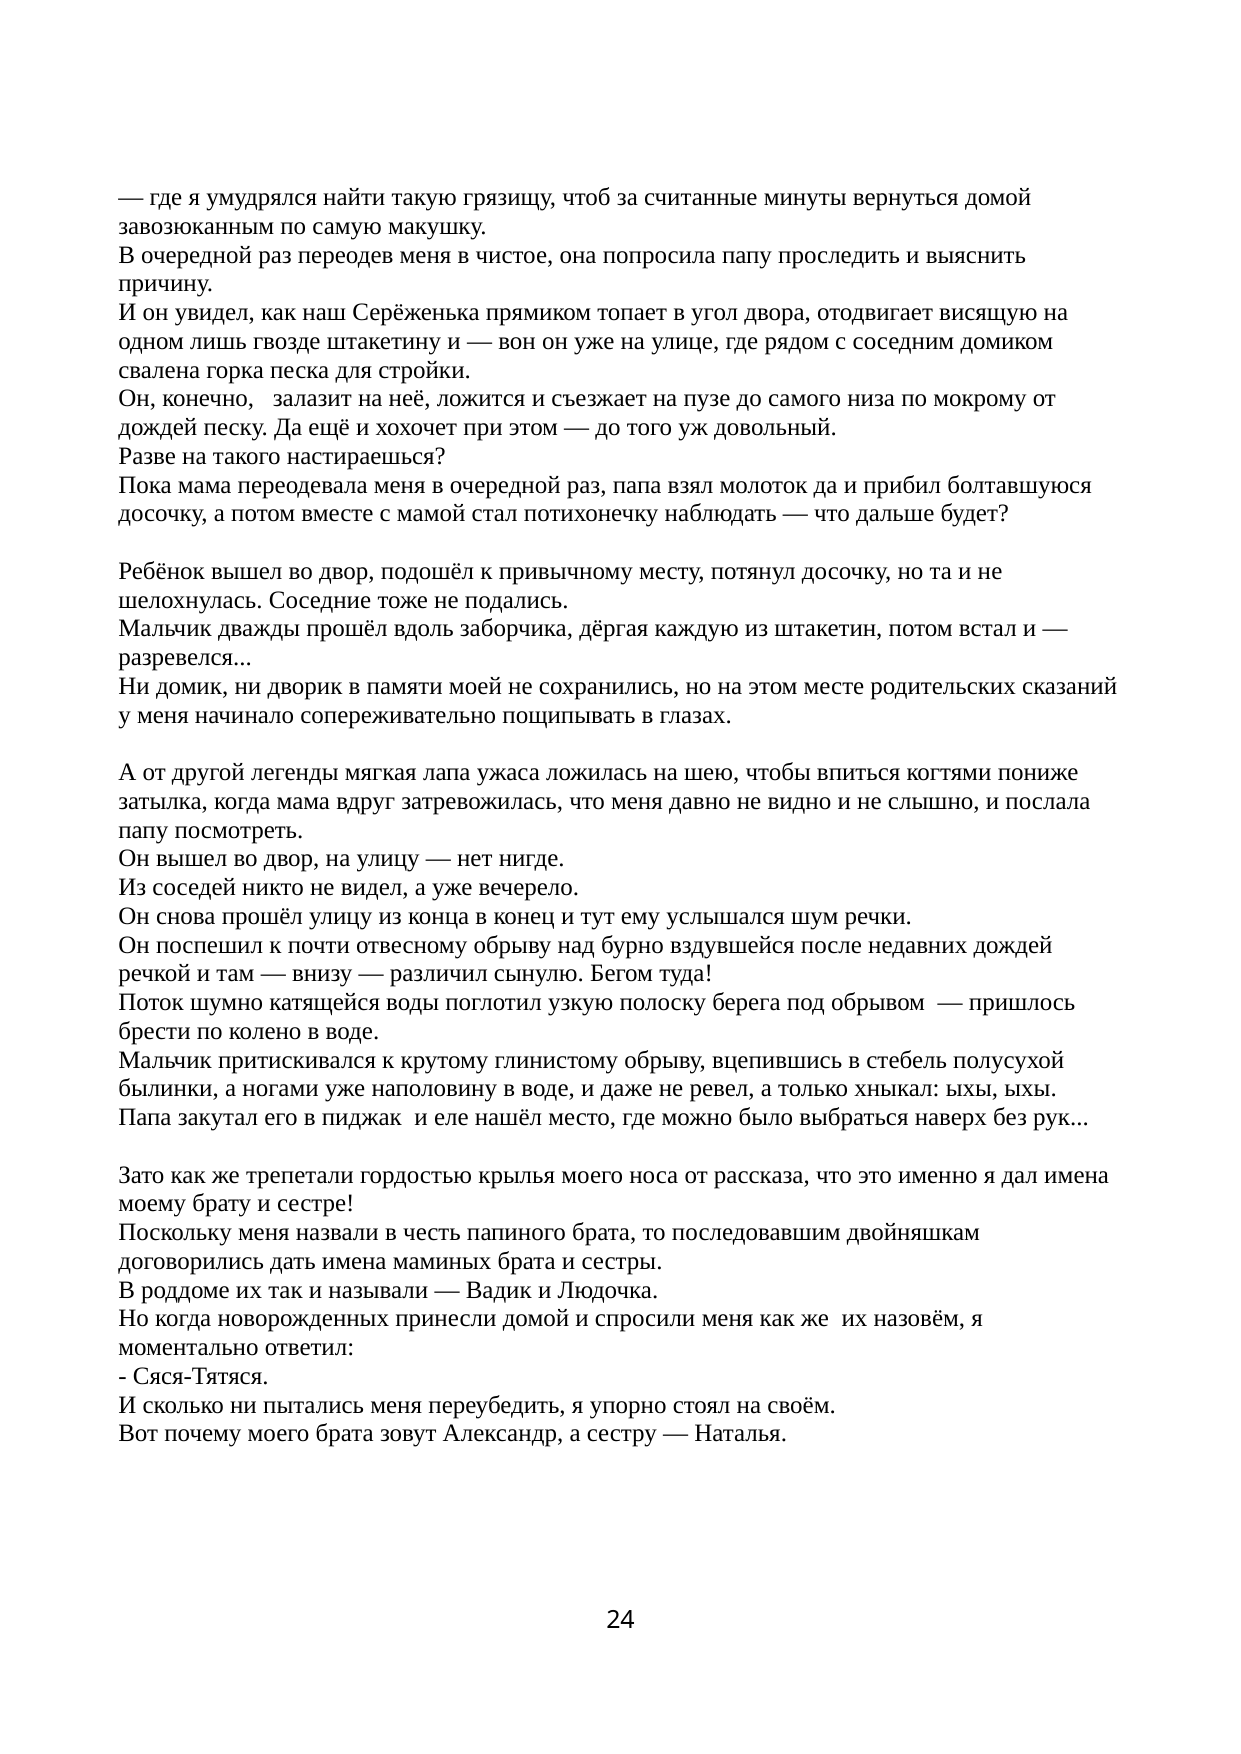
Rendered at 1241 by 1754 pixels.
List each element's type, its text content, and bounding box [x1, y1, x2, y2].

text Но когда новорожденных принесли домой и спросили меня как же их назовём, я моментально ответил: [118, 1303, 1122, 1361]
text Ребёнок вышел во двор, подошёл к привычному месту, потянул досочку, но та и не шелохнулась. Соседние тоже не подались. [118, 556, 1122, 613]
text Разве на такого настираешься? [118, 441, 1122, 470]
text Он вышел во двор, на улицу — нет нигде. [118, 843, 1122, 872]
text — где я умудрялся найти такую грязищу, чтоб за считанные минуты вернуться домой завозюканным по самую макушку. [118, 182, 1122, 240]
text В роддоме их так и называли — Вадик и Людочка. [118, 1275, 1122, 1303]
text - Сяся-Тятяся. [118, 1361, 1122, 1390]
text Из соседей никто не видел, а уже вечерело. [118, 872, 1122, 901]
text Он, конечно, залазит на неё, ложится и съезжает на пузе до самого низа по мокрому от дождей песку. Да ещё и хохочет при этом — до того уж довольный. [118, 383, 1122, 441]
text И сколько ни пытались меня переубедить, я упорно стоял на своём. [118, 1390, 1122, 1418]
text Он поспешил к почти отвесному обрыву над бурно вздувшейся после недавних дождей речкой и там — внизу — различил сынулю. Бегом туда! [118, 930, 1122, 987]
text Он снова прошёл улицу из конца в конец и тут ему услышался шум речки. [118, 901, 1122, 930]
text А от другой легенды мягкая лапа ужаса ложилась на шею, чтобы впиться когтями пониже затылка, когда мама вдруг затревожилась, что меня давно не видно и не слышно, и послала папу посмотреть. [118, 757, 1122, 843]
text Папа закутал его в пиджак и еле нашёл место, где можно было выбраться наверх без рук... [118, 1102, 1122, 1131]
text Мальчик дважды прошёл вдоль заборчика, дёргая каждую из штакетин, потом встал и — разревелся... [118, 613, 1122, 671]
text Пока мама переодевала меня в очередной раз, папа взял молоток да и прибил болтавшуюся досочку, а потом вместе с мамой стал потихонечку наблюдать — что дальше будет? [118, 470, 1122, 527]
text Ни домик, ни дворик в памяти моей не сохранились, но на этом месте родительских сказаний у меня начинало сопереживательно пощипывать в глазах. [118, 671, 1122, 728]
text Вот почему моего брата зовут Александр, а сестру — Наталья. [118, 1418, 1122, 1447]
text Поток шумно катящейся воды поглотил узкую полоску берега под обрывом — пришлось брести по колено в воде. [118, 987, 1122, 1045]
text Поскольку меня назвали в честь папиного брата, то последовавшим двойняшкам договорились дать имена маминых брата и сестры. [118, 1217, 1122, 1275]
text Мальчик притискивался к крутому глинистому обрыву, вцепившись в стебель полусухой былинки, а ногами уже наполовину в воде, и даже не ревел, а только хныкал: ыхы, ыхы. [118, 1045, 1122, 1102]
text Зато как же трепетали гордостью крылья моего носа от рассказа, что это именно я дал имена моему брату и сестре! [118, 1160, 1122, 1217]
text И он увидел, как наш Серёженька прямиком топает в угол двора, отодвигает висящую на одном лишь гвозде штакетину и — вон он уже на улице, где рядом с соседним домиком свалена горка песка для стройки. [118, 297, 1122, 383]
text В очередной раз переодев меня в чистое, она попросила папу проследить и выяснить причину. [118, 240, 1122, 297]
